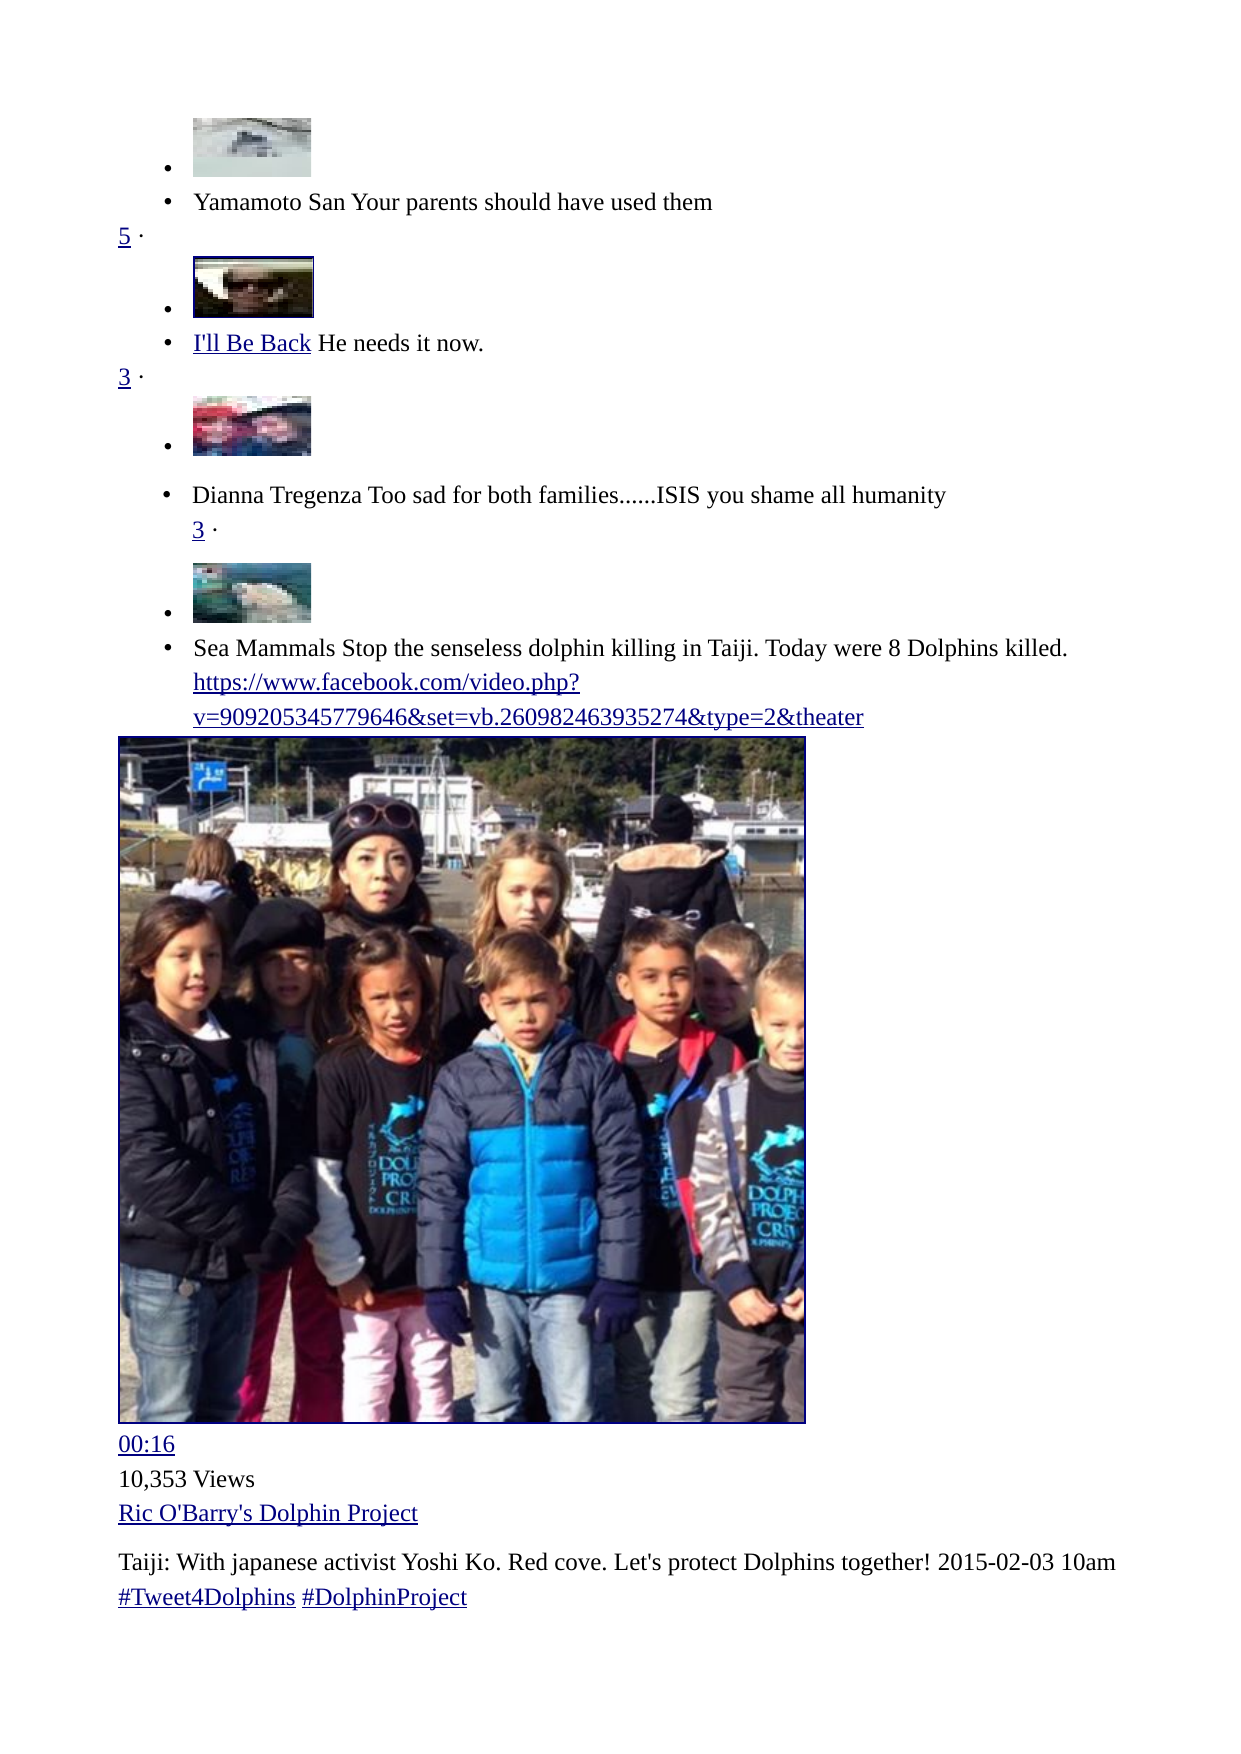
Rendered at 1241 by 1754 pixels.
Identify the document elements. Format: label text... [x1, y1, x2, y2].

picture [120, 738, 804, 1422]
list Sea Mammals Stop the senseless dolphin killing in Taiji. Today were 8 Dolphins killed. https://www.facebook.com/video.php?v=909205345779646&set=vb.260982463935274&type=2&theater [164, 633, 1122, 730]
picture [193, 118, 312, 177]
text Taiji: With japanese activist Yoshi Ko. Red cove. Let's protect Dolphins together! 2015-02-03 10am ‪#‎Tweet4Dolphins‬ ‪#‎DolphinProject‬ [118, 1547, 1122, 1611]
list 3 · [162, 515, 1122, 543]
list Dianna Tregenza Too sad for both families......ISIS you shame all humanity [162, 480, 1122, 509]
list Yamamoto San Your parents should have used them [164, 187, 1122, 216]
list I'll Be Back He needs it now. [164, 328, 1122, 357]
picture [193, 563, 312, 623]
text 00:16 [118, 1429, 1122, 1458]
text 3 · [118, 362, 1122, 391]
text 5 · [118, 221, 1122, 250]
picture [193, 396, 312, 456]
picture [195, 258, 313, 317]
text 10,353 Views [118, 1464, 1122, 1493]
text Ric O'Barry's Dolphin Project [118, 1498, 1122, 1527]
